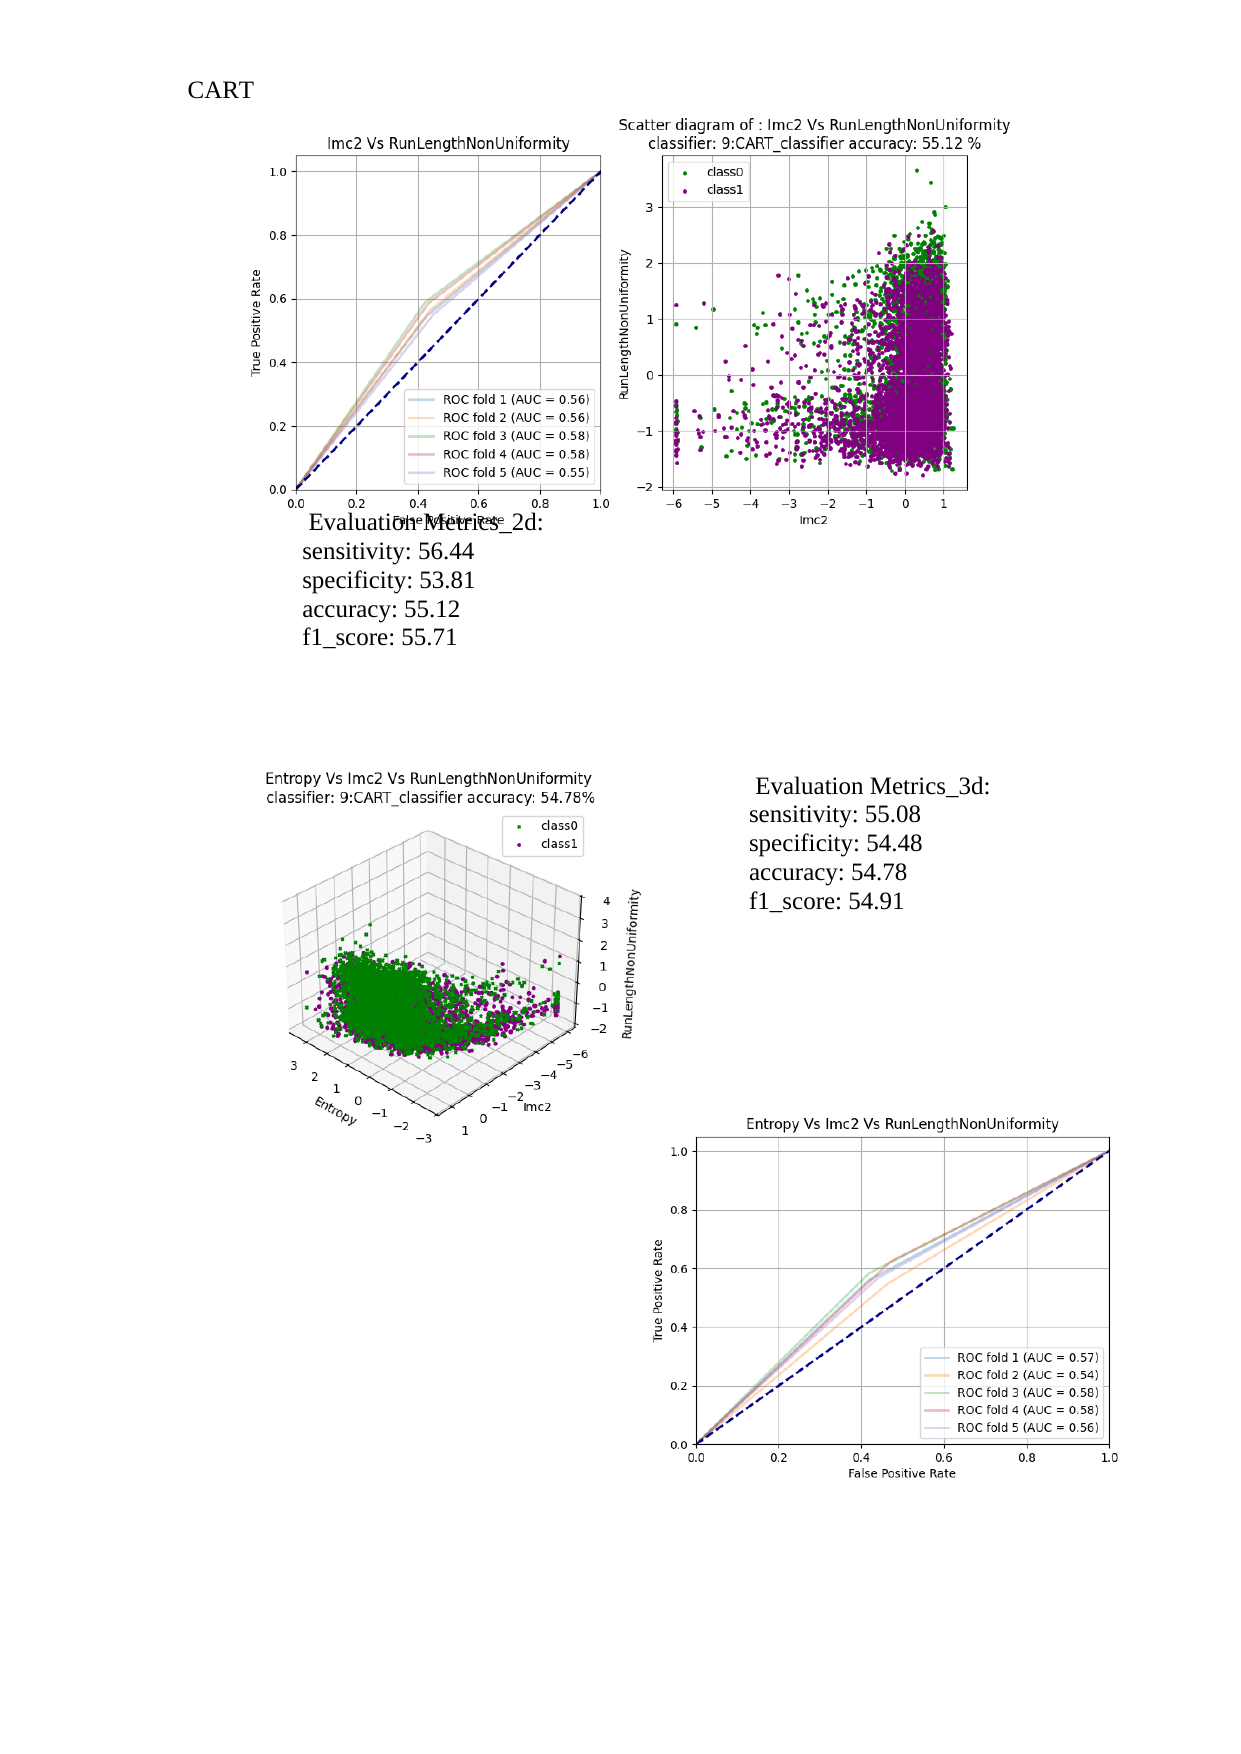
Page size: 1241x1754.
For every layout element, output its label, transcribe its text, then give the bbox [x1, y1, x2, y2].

text CART [187, 75, 1053, 103]
picture [143, 759, 1162, 1488]
picture [187, 103, 1053, 537]
